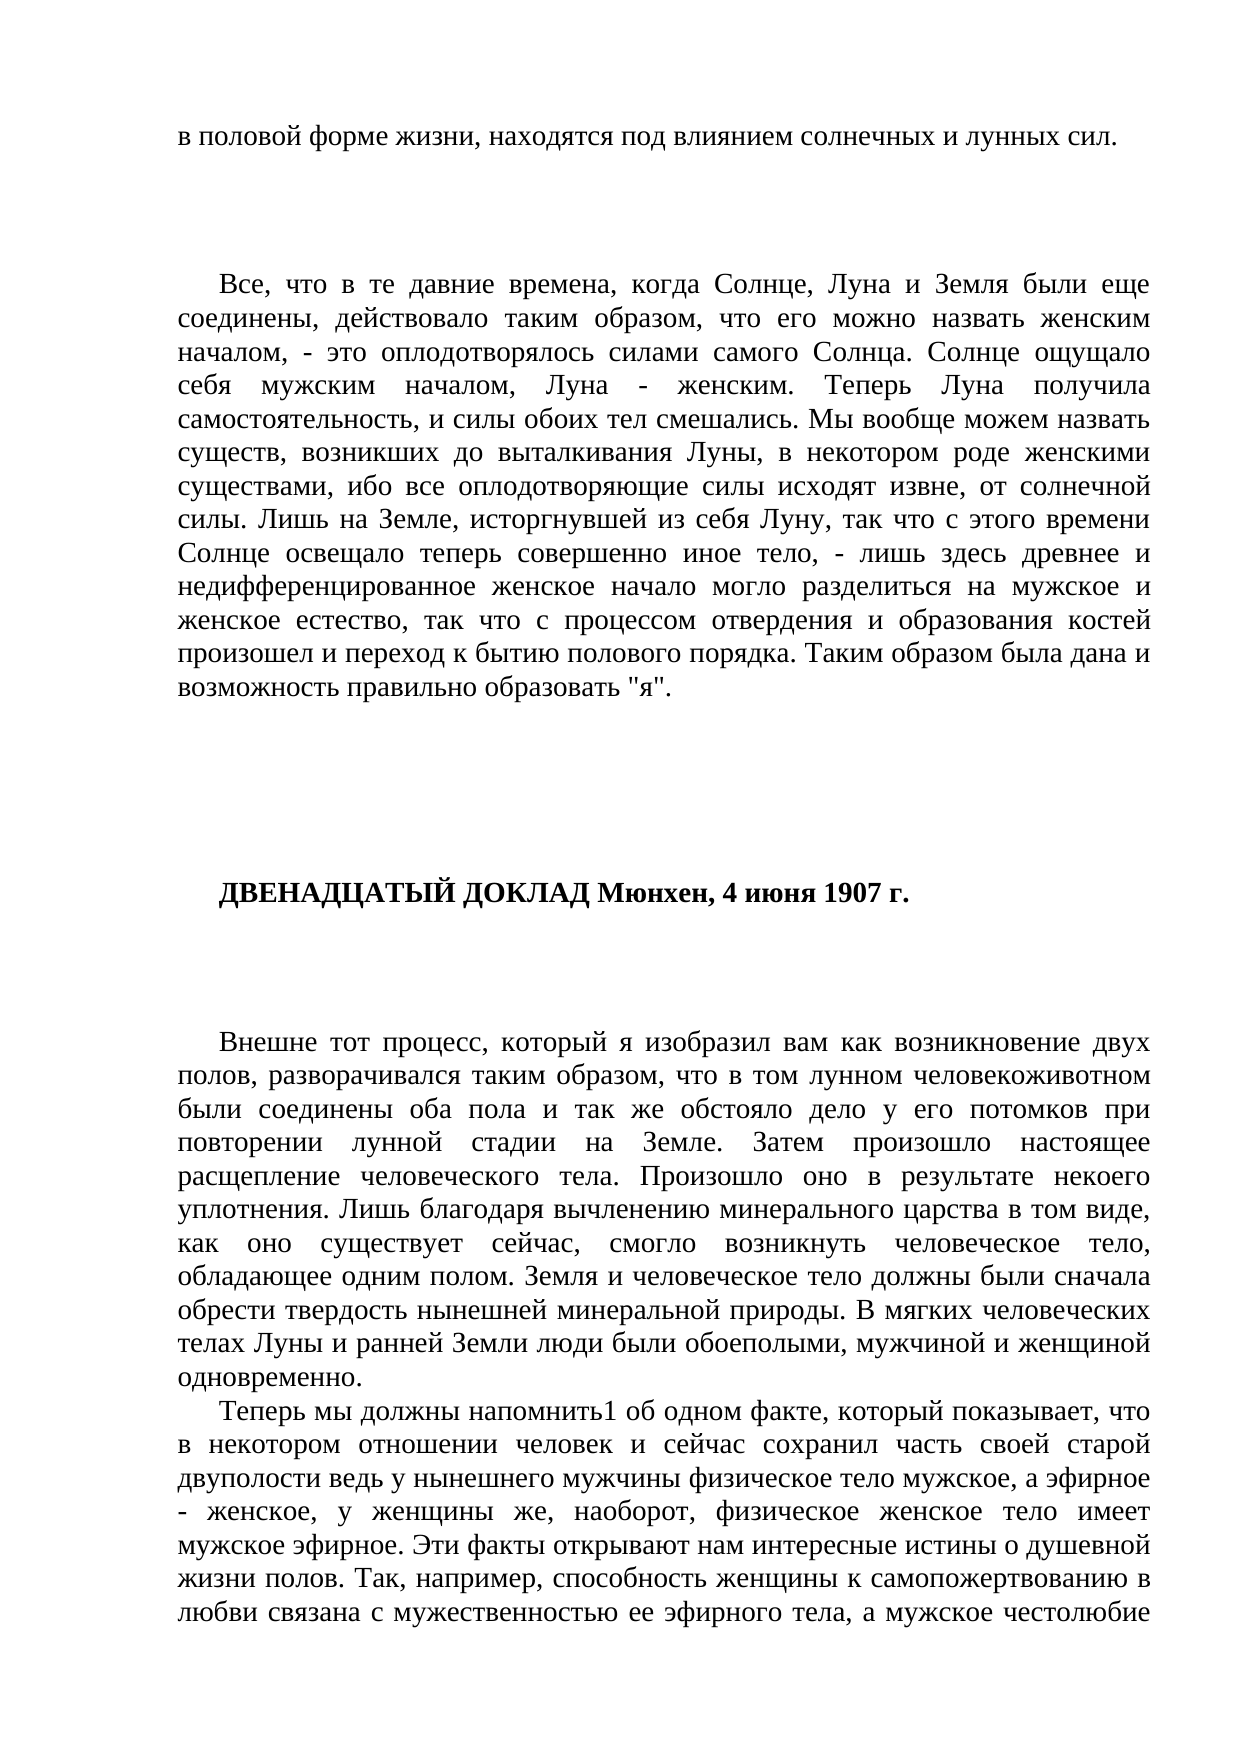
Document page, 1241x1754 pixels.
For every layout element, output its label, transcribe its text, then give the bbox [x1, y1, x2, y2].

text ДВЕНАДЦАТЫЙ ДОКЛАД Мюнхен, 4 июня 1907 г. [177, 875, 1152, 909]
text в половой форме жизни, находятся под влиянием солнечных и лунных сил. [177, 118, 1152, 152]
text Внешне тот процесс, который я изобразил вам как возникновение двух полов, разворачивался таким образом, что в том лунном человекоживотном были соединены оба пола и так же обстояло дело у его потомков при повторении лунной стадии на Земле. Затем произошло настоящее расщепление человеческого тела. Произошло оно в результате некоего уплотнения. Лишь благодаря вычленению минерального царства в том виде, как оно существует сейчас, смогло возникнуть человеческое тело, обладающее одним полом. Земля и человеческое тело должны были сначала обрести твердость нынешней минеральной природы. В мягких человеческих телах Луны и ранней Земли люди были обоеполыми, мужчиной и женщиной одновременно. [177, 1024, 1152, 1393]
text Все, что в те давние времена, когда Солнце, Луна и Земля были еще соединены, действовало таким образом, что его можно назвать женским началом, - это оплодотворялось силами самого Солнца. Солнце ощущало себя мужским началом, Луна - женским. Теперь Луна получила самостоятельность, и силы обоих тел смешались. Мы вообще можем назвать существ, возникших до выталкивания Луны, в некотором роде женскими существами, ибо все оплодотворяющие силы исходят извне, от солнечной силы. Лишь на Земле, исторгнувшей из себя Луну, так что с этого времени Солнце освещало теперь совершенно иное тело, - лишь здесь древнее и недифференцированное женское начало могло разделиться на мужское и женское естество, так что с процессом отвердения и образования костей произошел и переход к бытию полового порядка. Таким образом была дана и возможность правильно образовать "я". [177, 267, 1152, 703]
text Теперь мы должны напомнить1 об одном факте, который показывает, что в некотором отношении человек и сейчас сохранил часть своей старой двуполости ведь у нынешнего мужчины физическое тело мужское, а эфирное - женское, у женщины же, наоборот, физическое женское тело имеет мужское эфирное. Эти факты открывают нам интересные истины о душевной жизни полов. Так, например, способность женщины к самопожертвованию в любви связана с мужественностью ее эфирного тела, а мужское честолюбие [177, 1393, 1152, 1627]
